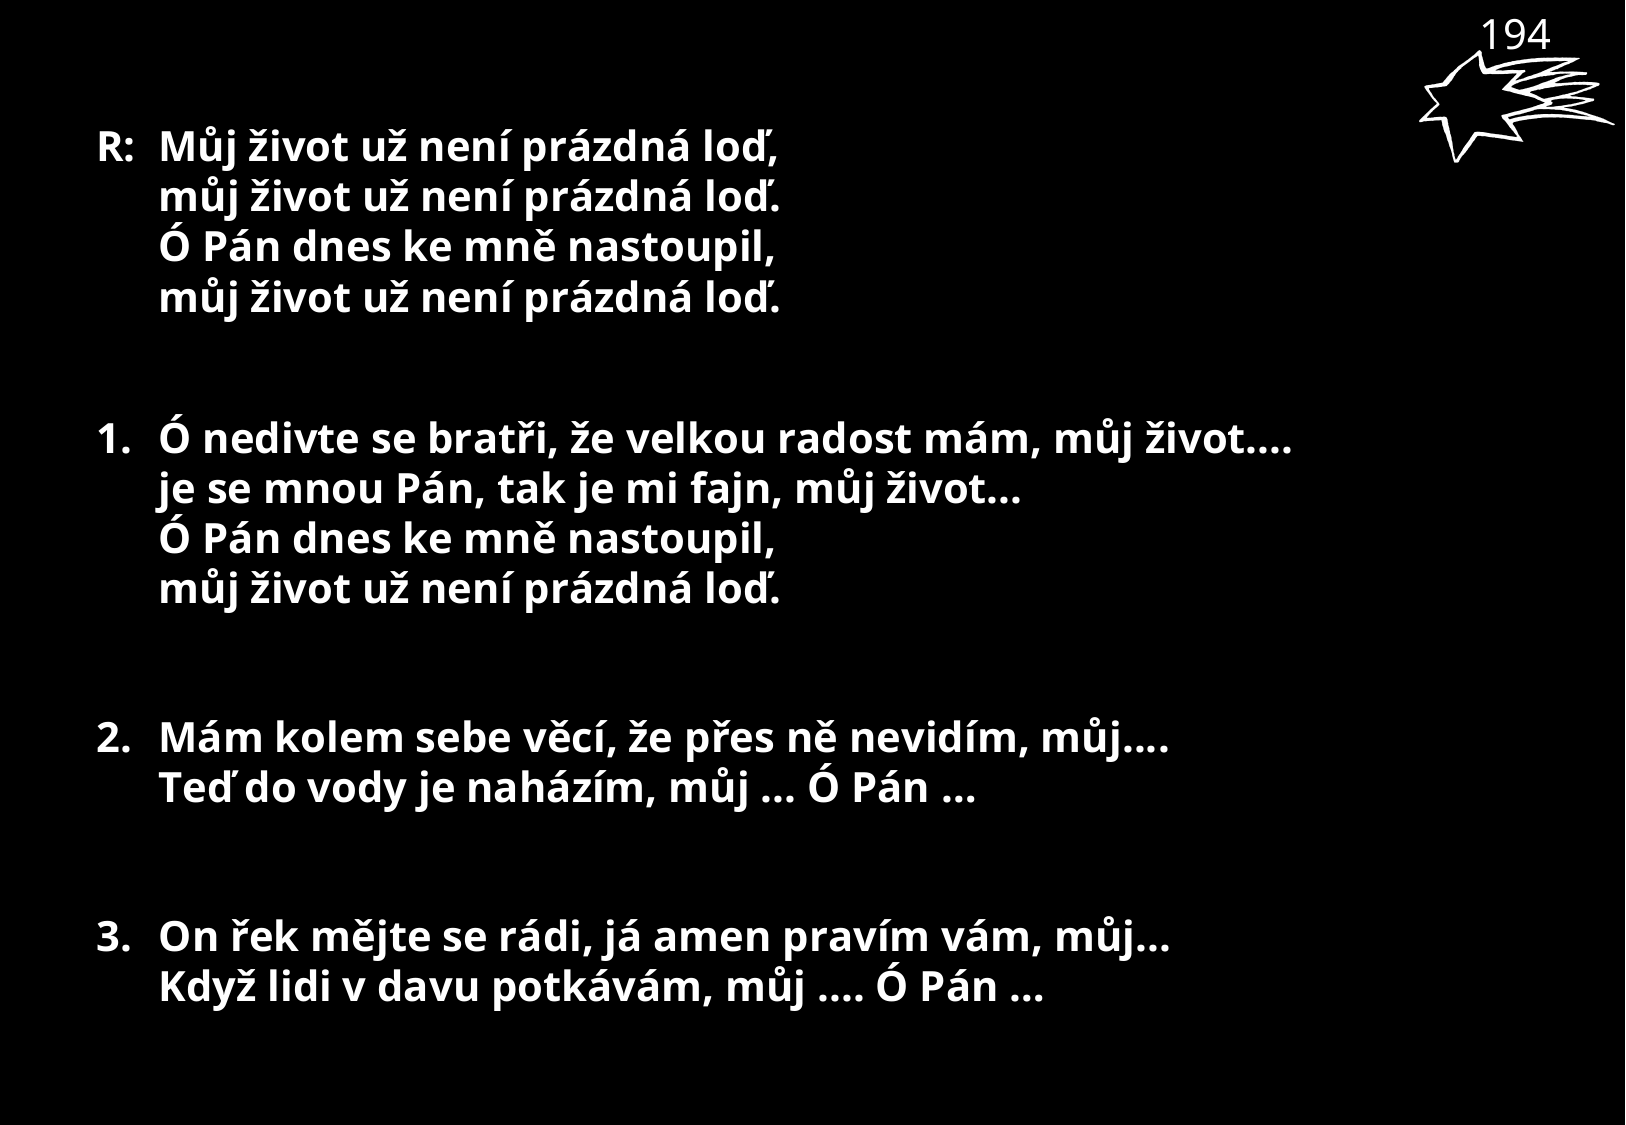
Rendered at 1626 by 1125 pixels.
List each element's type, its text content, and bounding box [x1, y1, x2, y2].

list R: Můj život už není prázdná loď, můj život už není prázdná loď. Ó Pán dnes ke mně nastoupil, můj život už není prázdná loď. Ó nedivte se bratři, že velkou radost mám, můj život.... je se mnou Pán, tak je mi fajn, můj život... Ó Pán dnes ke mně nastoupil, můj život už není prázdná loď. Mám kolem sebe věcí, že přes ně nevidím, můj.... Teď do vody je naházím, můj ... Ó Pán … On řek mějte se rádi, já amen pravím vám, můj... Když lidi v davu potkávám, můj .... Ó Pán … [81, 112, 1544, 1101]
text_box 194 [1405, 0, 1626, 66]
